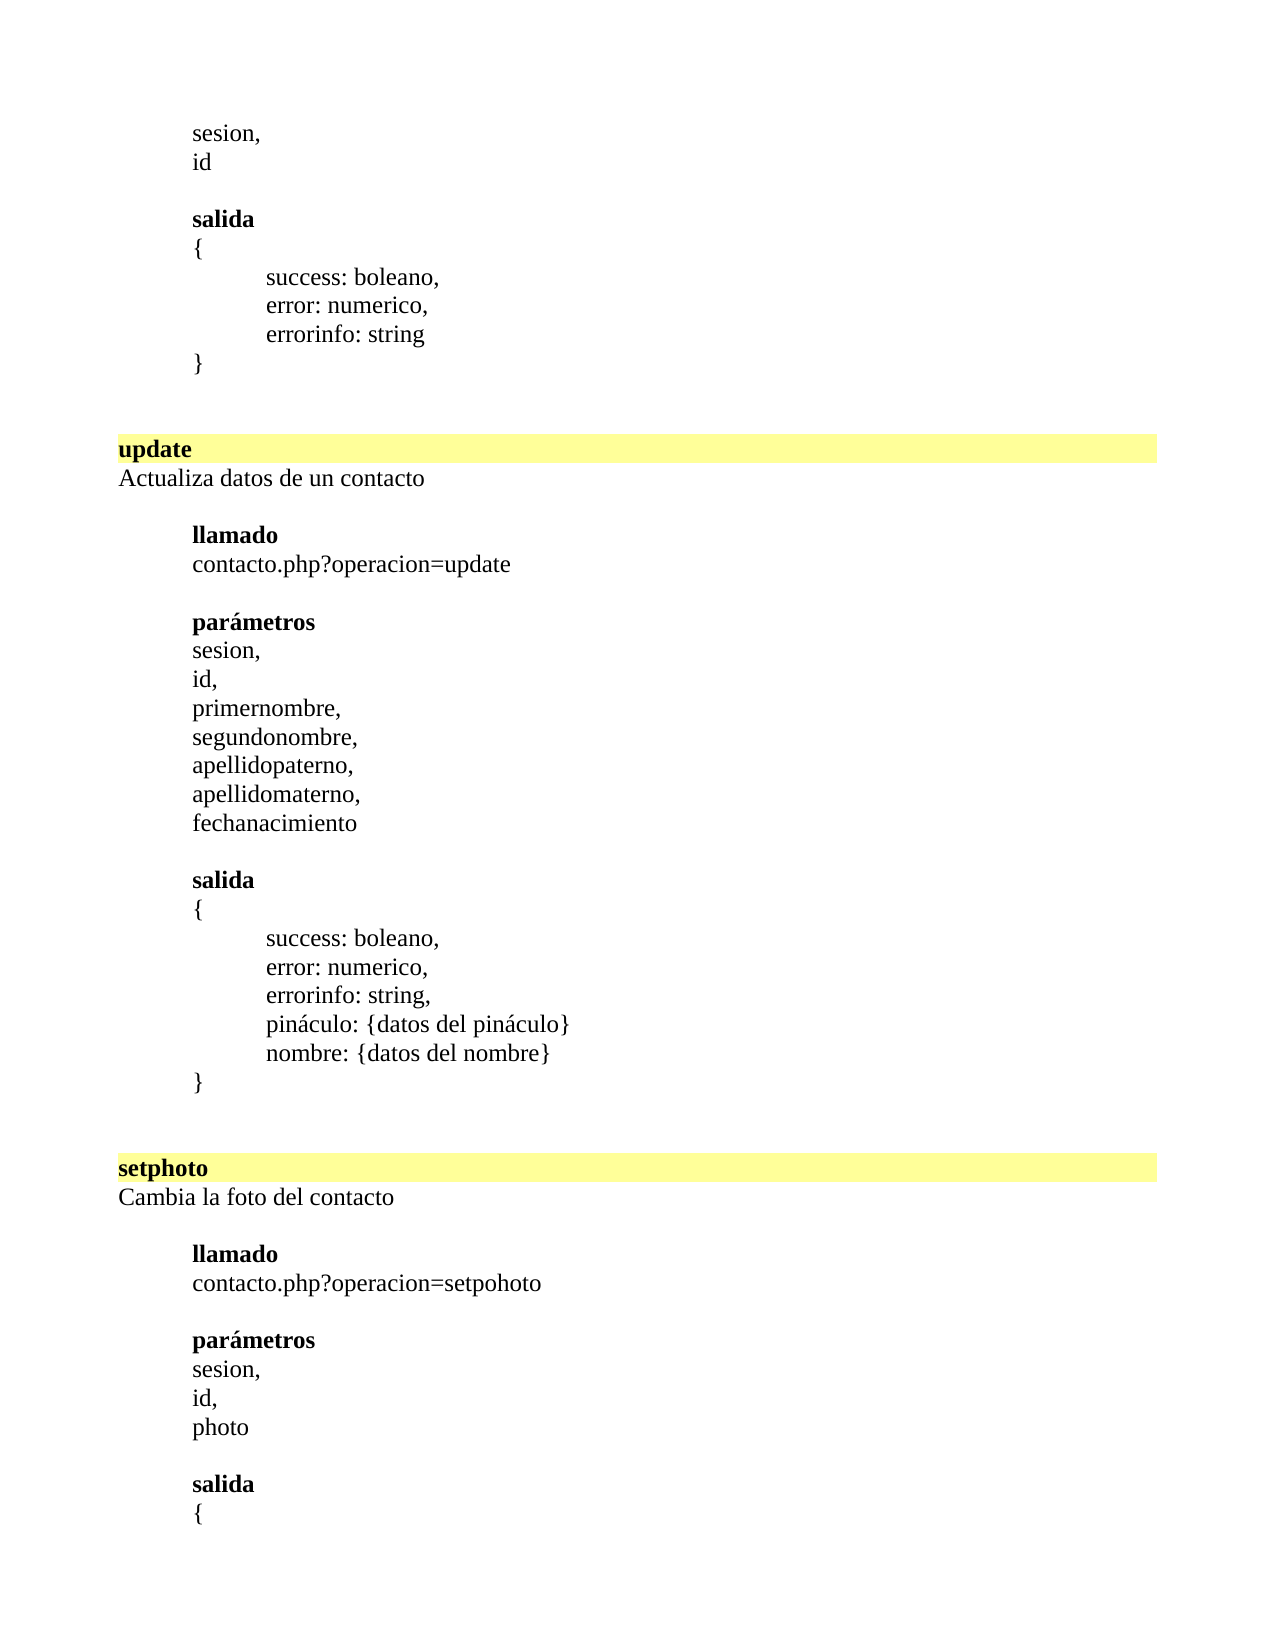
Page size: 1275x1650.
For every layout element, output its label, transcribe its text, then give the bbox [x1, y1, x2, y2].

text salida [192, 204, 1157, 233]
text id, [192, 664, 1157, 693]
text error: numerico, [192, 291, 1157, 319]
text errorinfo: string [192, 319, 1157, 348]
text errorinfo: string, [192, 981, 1157, 1009]
text } [192, 348, 1157, 377]
text salida [192, 1469, 1157, 1498]
text sesion, [192, 1354, 1157, 1383]
text salida [192, 866, 1157, 894]
text { [192, 1498, 1157, 1527]
text { [192, 894, 1157, 923]
text contacto.php?operacion=update [192, 549, 1157, 578]
text Cambia la foto del contacto [118, 1182, 1157, 1211]
text apellidomaterno, [192, 779, 1157, 808]
text fechanacimiento [192, 808, 1157, 837]
text apellidopaterno, [192, 751, 1157, 779]
text llamado [192, 1239, 1157, 1268]
text primernombre, [192, 693, 1157, 722]
text sesion, [192, 118, 1157, 147]
text id, [192, 1383, 1157, 1412]
text Actualiza datos de un contacto [118, 463, 1157, 492]
text update [118, 434, 1157, 463]
text setphoto [118, 1153, 1157, 1182]
text } [192, 1067, 1157, 1096]
text parámetros [192, 607, 1157, 636]
text nombre: {datos del nombre} [192, 1038, 1157, 1067]
text error: numerico, [192, 952, 1157, 981]
text sesion, [192, 636, 1157, 664]
text success: boleano, [192, 923, 1157, 952]
text pináculo: {datos del pináculo} [192, 1009, 1157, 1038]
text segundonombre, [192, 722, 1157, 751]
text { [192, 233, 1157, 262]
text photo [192, 1412, 1157, 1441]
text contacto.php?operacion=setpohoto [192, 1268, 1157, 1297]
text id [192, 147, 1157, 176]
text parámetros [192, 1326, 1157, 1354]
text success: boleano, [192, 262, 1157, 291]
text llamado [192, 521, 1157, 549]
